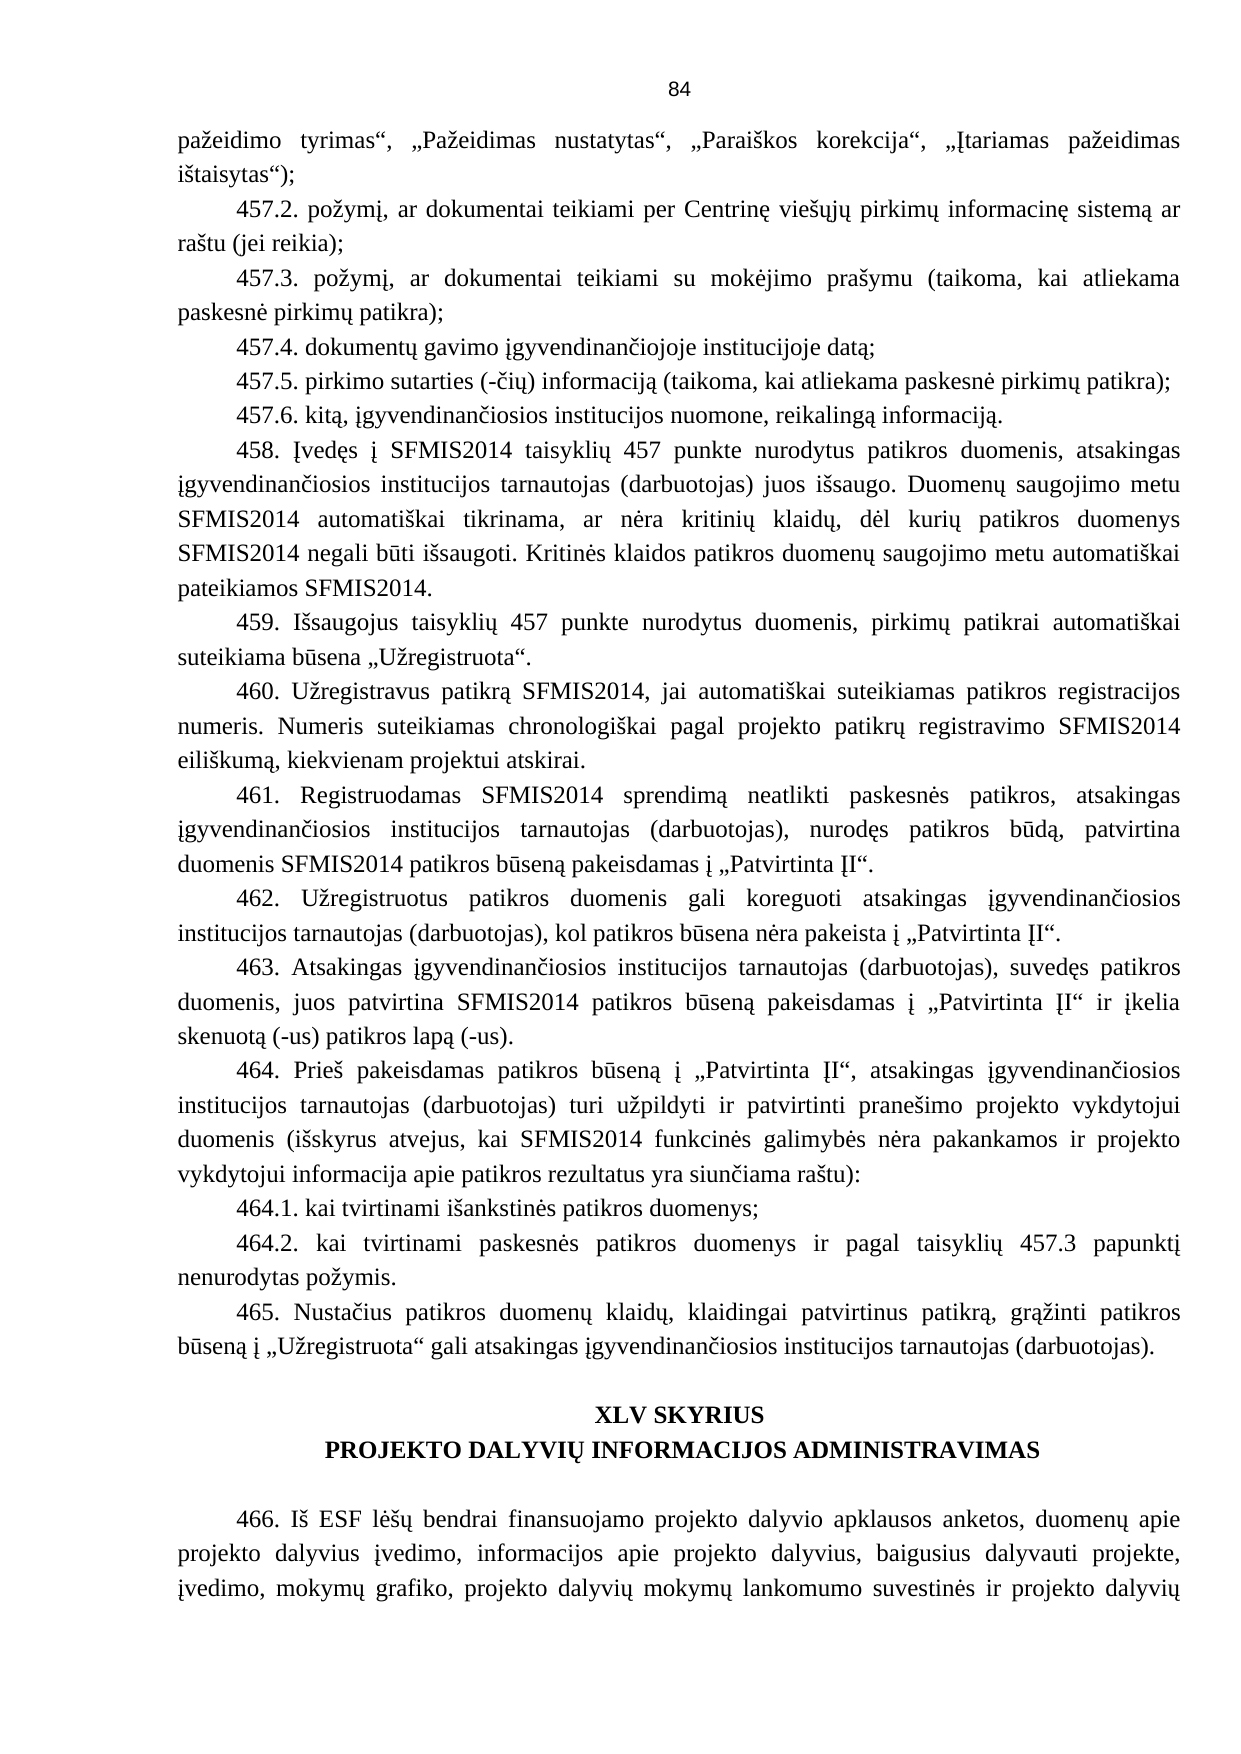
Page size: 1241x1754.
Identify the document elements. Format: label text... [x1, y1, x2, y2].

text 463. Atsakingas įgyvendinančiosios institucijos tarnautojas (darbuotojas), suvedęs patikros duomenis, juos patvirtina SFMIS2014 patikros būseną pakeisdamas į „Patvirtinta ĮI“ ir įkelia skenuotą (-us) patikros lapą (-us). [177, 952, 1181, 1050]
text pažeidimo tyrimas“, „Pažeidimas nustatytas“, „Paraiškos korekcija“, „Įtariamas pažeidimas ištaisytas“); [177, 125, 1181, 188]
text 457.4. dokumentų gavimo įgyvendinančiojoje institucijoje datą; [177, 332, 1181, 360]
text 458. Įvedęs į SFMIS2014 taisyklių 457 punkte nurodytus patikros duomenis, atsakingas įgyvendinančiosios institucijos tarnautojas (darbuotojas) juos išsaugo. Duomenų saugojimo metu SFMIS2014 automatiškai tikrinama, ar nėra kritinių klaidų, dėl kurių patikros duomenys SFMIS2014 negali būti išsaugoti. Kritinės klaidos patikros duomenų saugojimo metu automatiškai pateikiamos SFMIS2014. [177, 435, 1181, 602]
text XLV SKYRIUS [177, 1400, 1181, 1429]
text PROJEKTO DALYVIŲ INFORMACIJOS ADMINISTRAVIMAS [177, 1435, 1181, 1464]
text 460. Užregistravus patikrą SFMIS2014, jai automatiškai suteikiamas patikros registracijos numeris. Numeris suteikiamas chronologiškai pagal projekto patikrų registravimo SFMIS2014 eiliškumą, kiekvienam projektui atskirai. [177, 676, 1181, 774]
text 457.6. kitą, įgyvendinančiosios institucijos nuomone, reikalingą informaciją. [177, 401, 1181, 429]
text 465. Nustačius patikros duomenų klaidų, klaidingai patvirtinus patikrą, grąžinti patikros būseną į „Užregistruota“ gali atsakingas įgyvendinančiosios institucijos tarnautojas (darbuotojas). [177, 1297, 1181, 1360]
text 466. Iš ESF lėšų bendrai finansuojamo projekto dalyvio apklausos anketos, duomenų apie projekto dalyvius įvedimo, informacijos apie projekto dalyvius, baigusius dalyvauti projekte, įvedimo, mokymų grafiko, projekto dalyvių mokymų lankomumo suvestinės ir projekto dalyvių [177, 1504, 1181, 1602]
text 464.1. kai tvirtinami išankstinės patikros duomenys; [177, 1193, 1181, 1222]
text 464. Prieš pakeisdamas patikros būseną į „Patvirtinta ĮI“, atsakingas įgyvendinančiosios institucijos tarnautojas (darbuotojas) turi užpildyti ir patvirtinti pranešimo projekto vykdytojui duomenis (išskyrus atvejus, kai SFMIS2014 funkcinės galimybės nėra pakankamos ir projekto vykdytojui informacija apie patikros rezultatus yra siunčiama raštu): [177, 1056, 1181, 1188]
text 461. Registruodamas SFMIS2014 sprendimą neatlikti paskesnės patikros, atsakingas įgyvendinančiosios institucijos tarnautojas (darbuotojas), nurodęs patikros būdą, patvirtina duomenis SFMIS2014 patikros būseną pakeisdamas į „Patvirtinta ĮI“. [177, 780, 1181, 877]
text 457.3. požymį, ar dokumentai teikiami su mokėjimo prašymu (taikoma, kai atliekama paskesnė pirkimų patikra); [177, 263, 1181, 326]
text 464.2. kai tvirtinami paskesnės patikros duomenys ir pagal taisyklių 457.3 papunktį nenurodytas požymis. [177, 1228, 1181, 1291]
text 459. Išsaugojus taisyklių 457 punkte nurodytus duomenis, pirkimų patikrai automatiškai suteikiama būsena „Užregistruota“. [177, 607, 1181, 671]
text 457.2. požymį, ar dokumentai teikiami per Centrinę viešųjų pirkimų informacinę sistemą ar raštu (jei reikia); [177, 194, 1181, 257]
text 457.5. pirkimo sutarties (-čių) informaciją (taikoma, kai atliekama paskesnė pirkimų patikra); [177, 366, 1181, 395]
text 462. Užregistruotus patikros duomenis gali koreguoti atsakingas įgyvendinančiosios institucijos tarnautojas (darbuotojas), kol patikros būsena nėra pakeista į „Patvirtinta ĮI“. [177, 883, 1181, 946]
